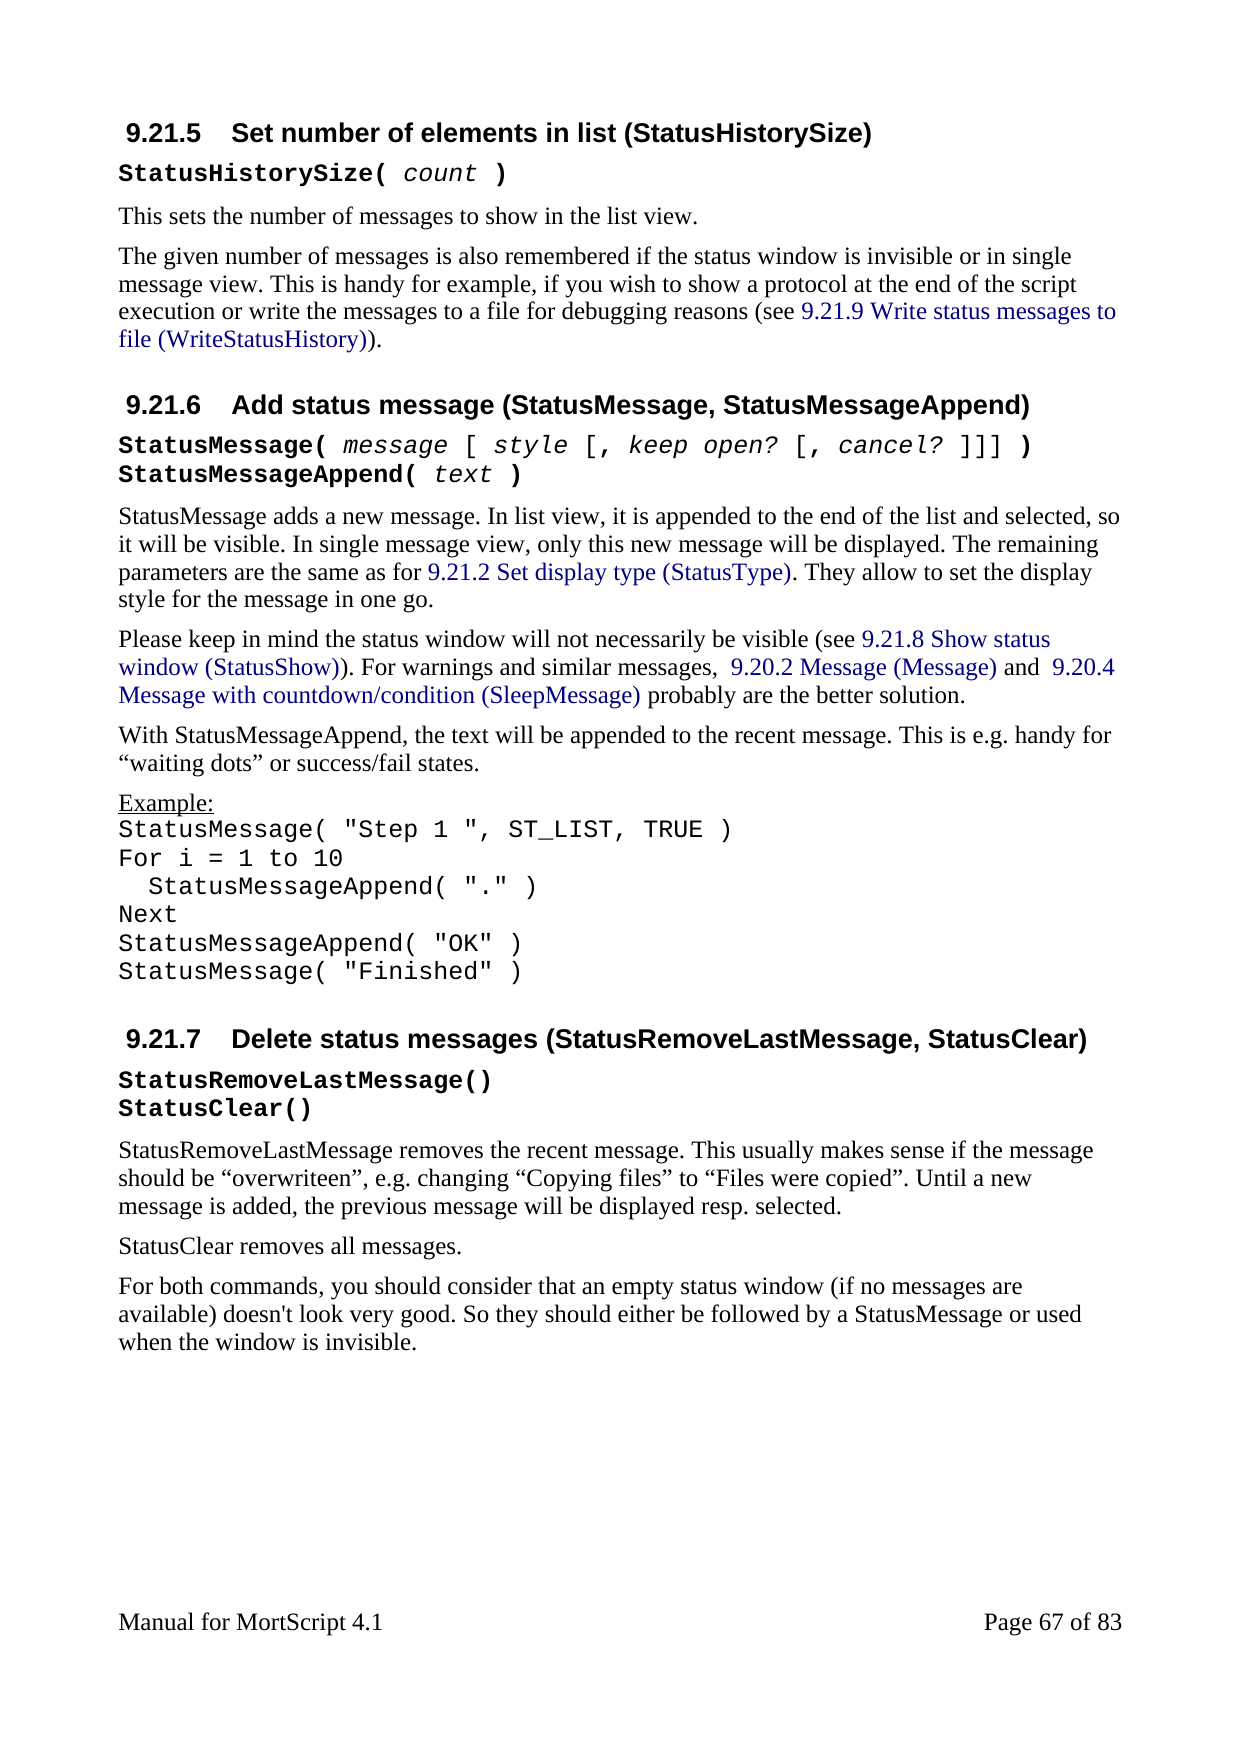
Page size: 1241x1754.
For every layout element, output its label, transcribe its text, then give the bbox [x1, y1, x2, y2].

text StatusMessage( message [ style [, keep open? [, cancel? ]]] ) StatusMessageAppend( text ) [118, 433, 1122, 490]
text With StatusMessageAppend, the text will be appended to the recent message. This is e.g. handy for “waiting dots” or success/fail states. [118, 721, 1122, 777]
text StatusClear removes all messages. [118, 1232, 1122, 1260]
subtitle Add status message (StatusMessage, StatusMessageAppend) [118, 390, 1122, 421]
text StatusMessage adds a new message. In list view, it is appended to the end of the list and selected, so it will be visible. In single message view, only this new message will be displayed. The remaining parameters are the same as for 9.21.2 Set display type (StatusType). They allow to set the display style for the message in one go. [118, 502, 1122, 613]
text The given number of messages is also remembered if the status window is invisible or in single message view. This is handy for example, if you wish to show a protocol at the end of the script execution or write the messages to a file for debugging reasons (see 9.21.9 Write status messages to file (WriteStatusHistory)). [118, 242, 1122, 353]
text Please keep in mind the status window will not necessarily be visible (see 9.21.8 Show status window (StatusShow)). For warnings and similar messages, 9.20.2 Message (Message) and 9.20.4 Message with countdown/condition (SleepMessage) probably are the better solution. [118, 626, 1122, 709]
text This sets the number of messages to show in the list view. [118, 202, 1122, 229]
subtitle Set number of elements in list (StatusHistorySize) [118, 118, 1122, 148]
subtitle Delete status messages (StatusRemoveLastMessage, StatusClear) [118, 1024, 1122, 1055]
text StatusHistorySize( count ) [118, 161, 1122, 189]
text StatusRemoveLastMessage removes the recent message. This usually makes sense if the message should be “overwriteen”, e.g. changing “Copying files” to “Files were copied”. Until a new message is added, the previous message will be displayed resp. selected. [118, 1136, 1122, 1219]
text StatusRemoveLastMessage() StatusClear() [118, 1067, 1122, 1124]
text For both commands, you should consider that an empty status window (if no messages are available) doesn't look very good. So they should either be followed by a StatusMessage or used when the window is invisible. [118, 1272, 1122, 1355]
text Example: StatusMessage( "Step 1 ", ST_LIST, TRUE ) For i = 1 to 10 StatusMessageAppend( "." ) Next StatusMessageAppend( "OK" ) StatusMessage( "Finished" ) [118, 789, 1122, 987]
